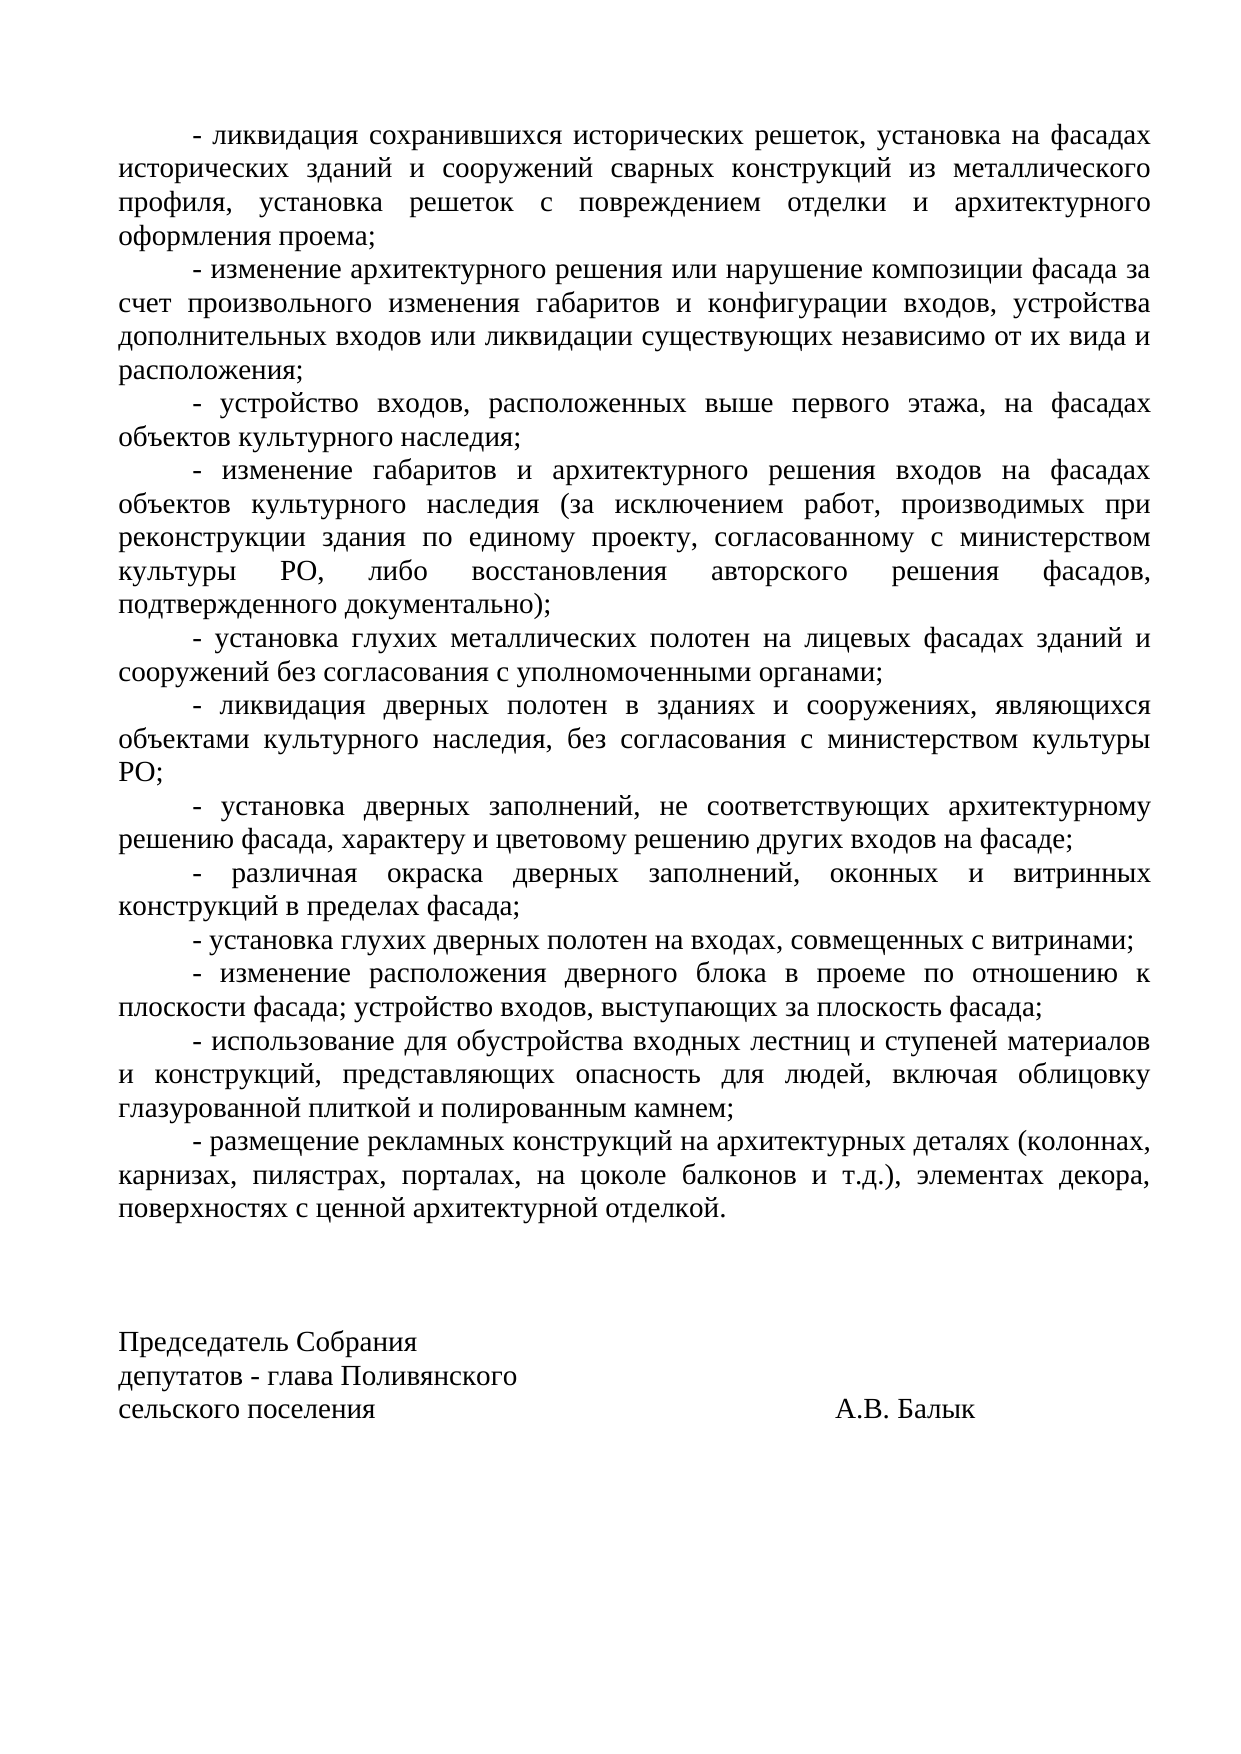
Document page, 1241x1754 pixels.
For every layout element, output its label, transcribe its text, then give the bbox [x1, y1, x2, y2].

text - установка глухих металлических полотен на лицевых фасадах зданий и сооружений без согласования с уполномоченными органами; [118, 620, 1152, 687]
text депутатов - глава Поливянского [118, 1358, 1152, 1392]
text Председатель Собрания [118, 1324, 1152, 1358]
text - ликвидация дверных полотен в зданиях и сооружениях, являющихся объектами культурного наследия, без согласования с министерством культуры РО; [118, 687, 1152, 788]
text - изменение архитектурного решения или нарушение композиции фасада за счет произвольного изменения габаритов и конфигурации входов, устройства дополнительных входов или ликвидации существующих независимо от их вида и расположения; [118, 251, 1152, 385]
text - установка глухих дверных полотен на входах, совмещенных с витринами; [118, 922, 1152, 956]
text - использование для обустройства входных лестниц и ступеней материалов и конструкций, представляющих опасность для людей, включая облицовку глазурованной плиткой и полированным камнем; [118, 1023, 1152, 1123]
text - установка дверных заполнений, не соответствующих архитектурному решению фасада, характеру и цветовому решению других входов на фасаде; [118, 788, 1152, 855]
text - изменение габаритов и архитектурного решения входов на фасадах объектов культурного наследия (за исключением работ, производимых при реконструкции здания по единому проекту, согласованному с министерством культуры РО, либо восстановления авторского решения фасадов, подтвержденного документально); [118, 452, 1152, 620]
text - различная окраска дверных заполнений, оконных и витринных конструкций в пределах фасада; [118, 855, 1152, 922]
text - размещение рекламных конструкций на архитектурных деталях (колоннах, карнизах, пилястрах, порталах, на цоколе балконов и т.д.), элементах декора, поверхностях с ценной архитектурной отделкой. [118, 1123, 1152, 1224]
text - изменение расположения дверного блока в проеме по отношению к плоскости фасада; устройство входов, выступающих за плоскость фасада; [118, 956, 1152, 1023]
text - устройство входов, расположенных выше первого этажа, на фасадах объектов культурного наследия; [118, 385, 1152, 452]
text сельского поселения А.В. Балык [118, 1392, 1152, 1425]
text - ликвидация сохранившихся исторических решеток, установка на фасадах исторических зданий и сооружений сварных конструкций из металлического профиля, установка решеток с повреждением отделки и архитектурного оформления проема; [118, 117, 1152, 251]
